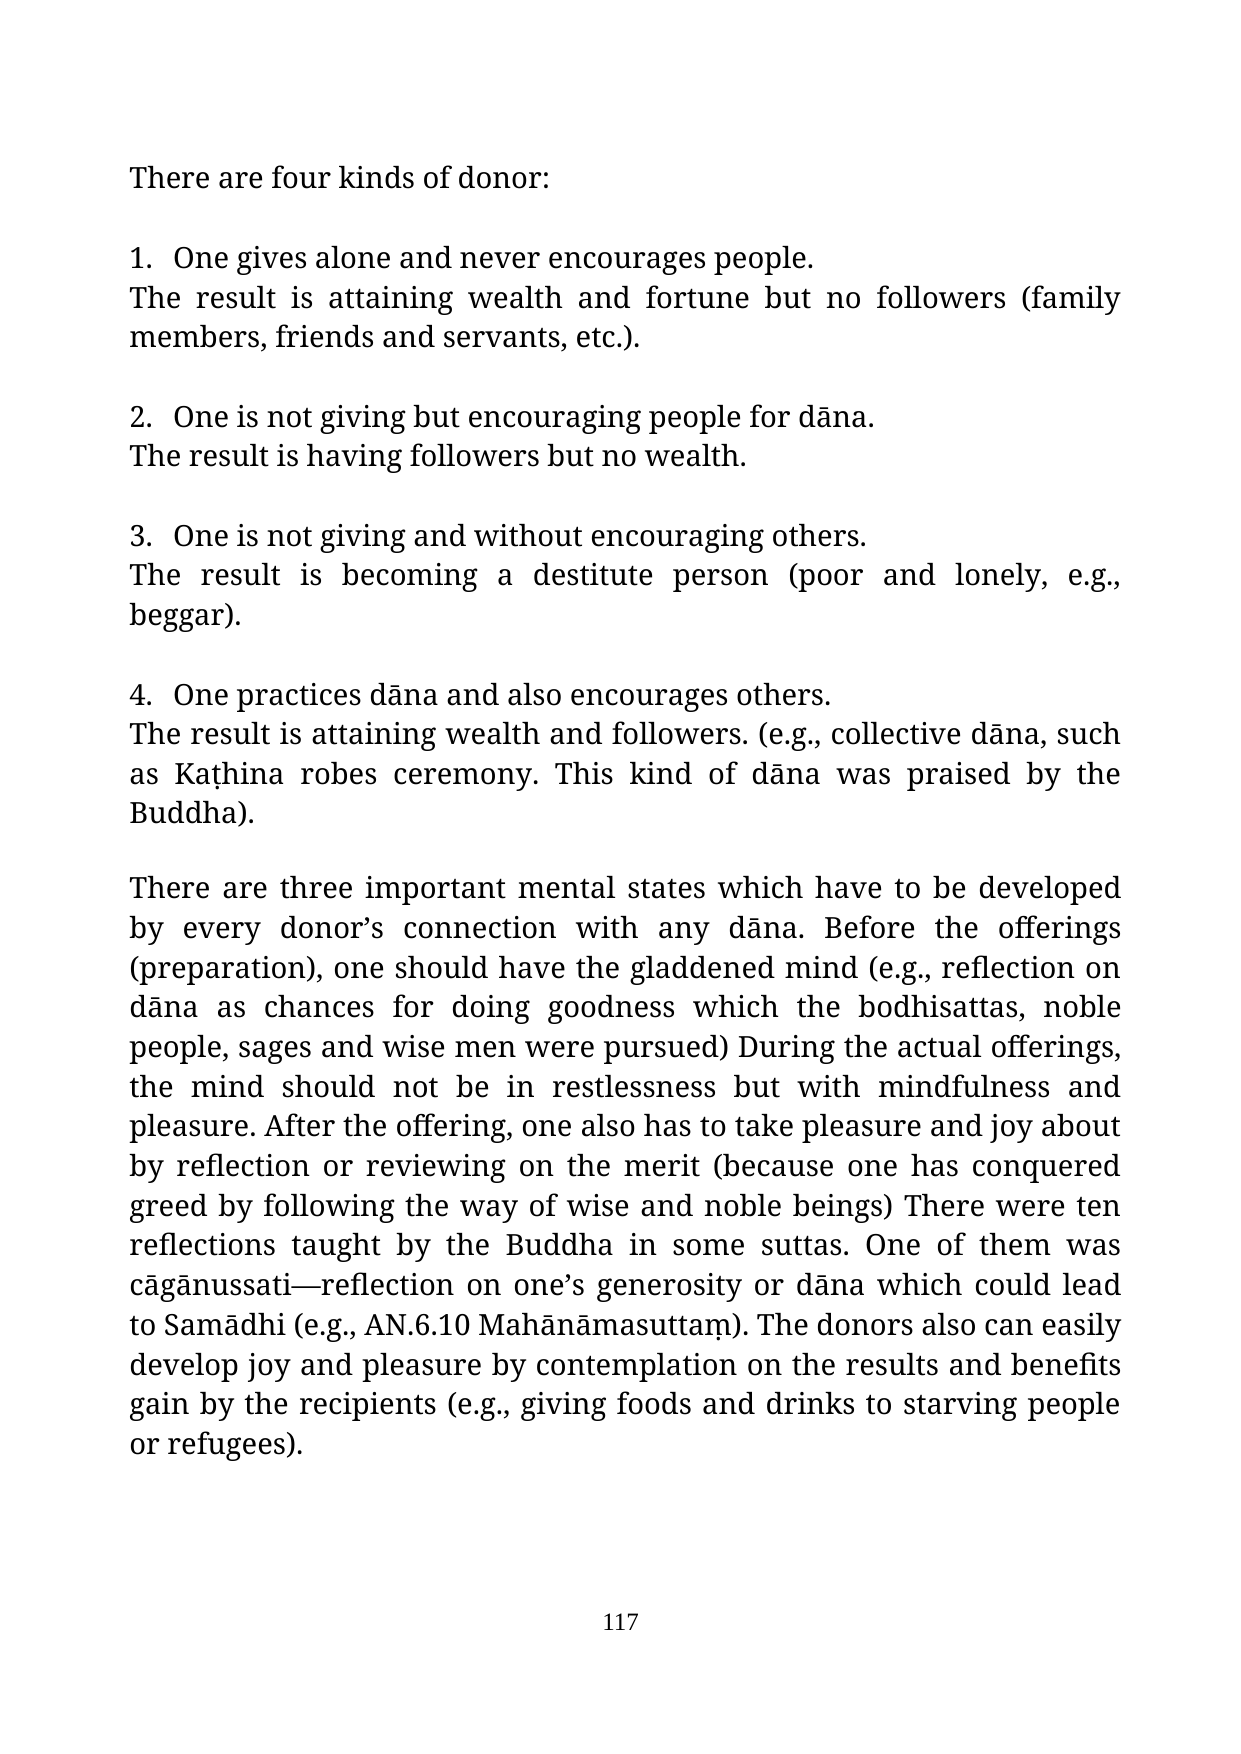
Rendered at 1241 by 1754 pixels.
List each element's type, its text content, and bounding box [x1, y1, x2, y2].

list One practices dāna and also encourages others. [129, 674, 1122, 713]
text The result is attaining wealth and fortune but no followers (family members, friends and servants, etc.). [129, 277, 1122, 356]
text There are three important mental states which have to be developed by every donor’s connection with any dāna. Before the offerings (preparation), one should have the gladdened mind (e.g., reflection on dāna as chances for doing goodness which the bodhisattas, noble people, sages and wise men were pursued) During the actual offerings, the mind should not be in restlessness but with mindfulness and pleasure. After the offering, one also has to take pleasure and joy about by reflection or reviewing on the merit (because one has conquered greed by following the way of wise and noble beings) There were ten reflections taught by the Buddha in some suttas. One of them was cāgānussati—reflection on one’s generosity or dāna which could lead to Samādhi (e.g., AN.6.10 Mahānāmasuttaṃ). The donors also can easily develop joy and pleasure by contemplation on the results and benefits gain by the recipients (e.g., giving foods and drinks to starving people or refugees). [129, 867, 1122, 1463]
text The result is having followers but no wealth. [129, 436, 1122, 475]
text The result is attaining wealth and followers. (e.g., collective dāna, such as Kaṭhina robes ceremony. This kind of dāna was praised by the Buddha). [129, 713, 1122, 832]
list One gives alone and never encourages people. [129, 237, 1122, 277]
list One is not giving and without encouraging others. [129, 515, 1122, 555]
text The result is becoming a destitute person (poor and lonely, e.g., beggar). [129, 555, 1122, 634]
list One is not giving but encouraging people for dāna. [129, 396, 1122, 436]
text There are four kinds of donor: [129, 158, 1122, 197]
